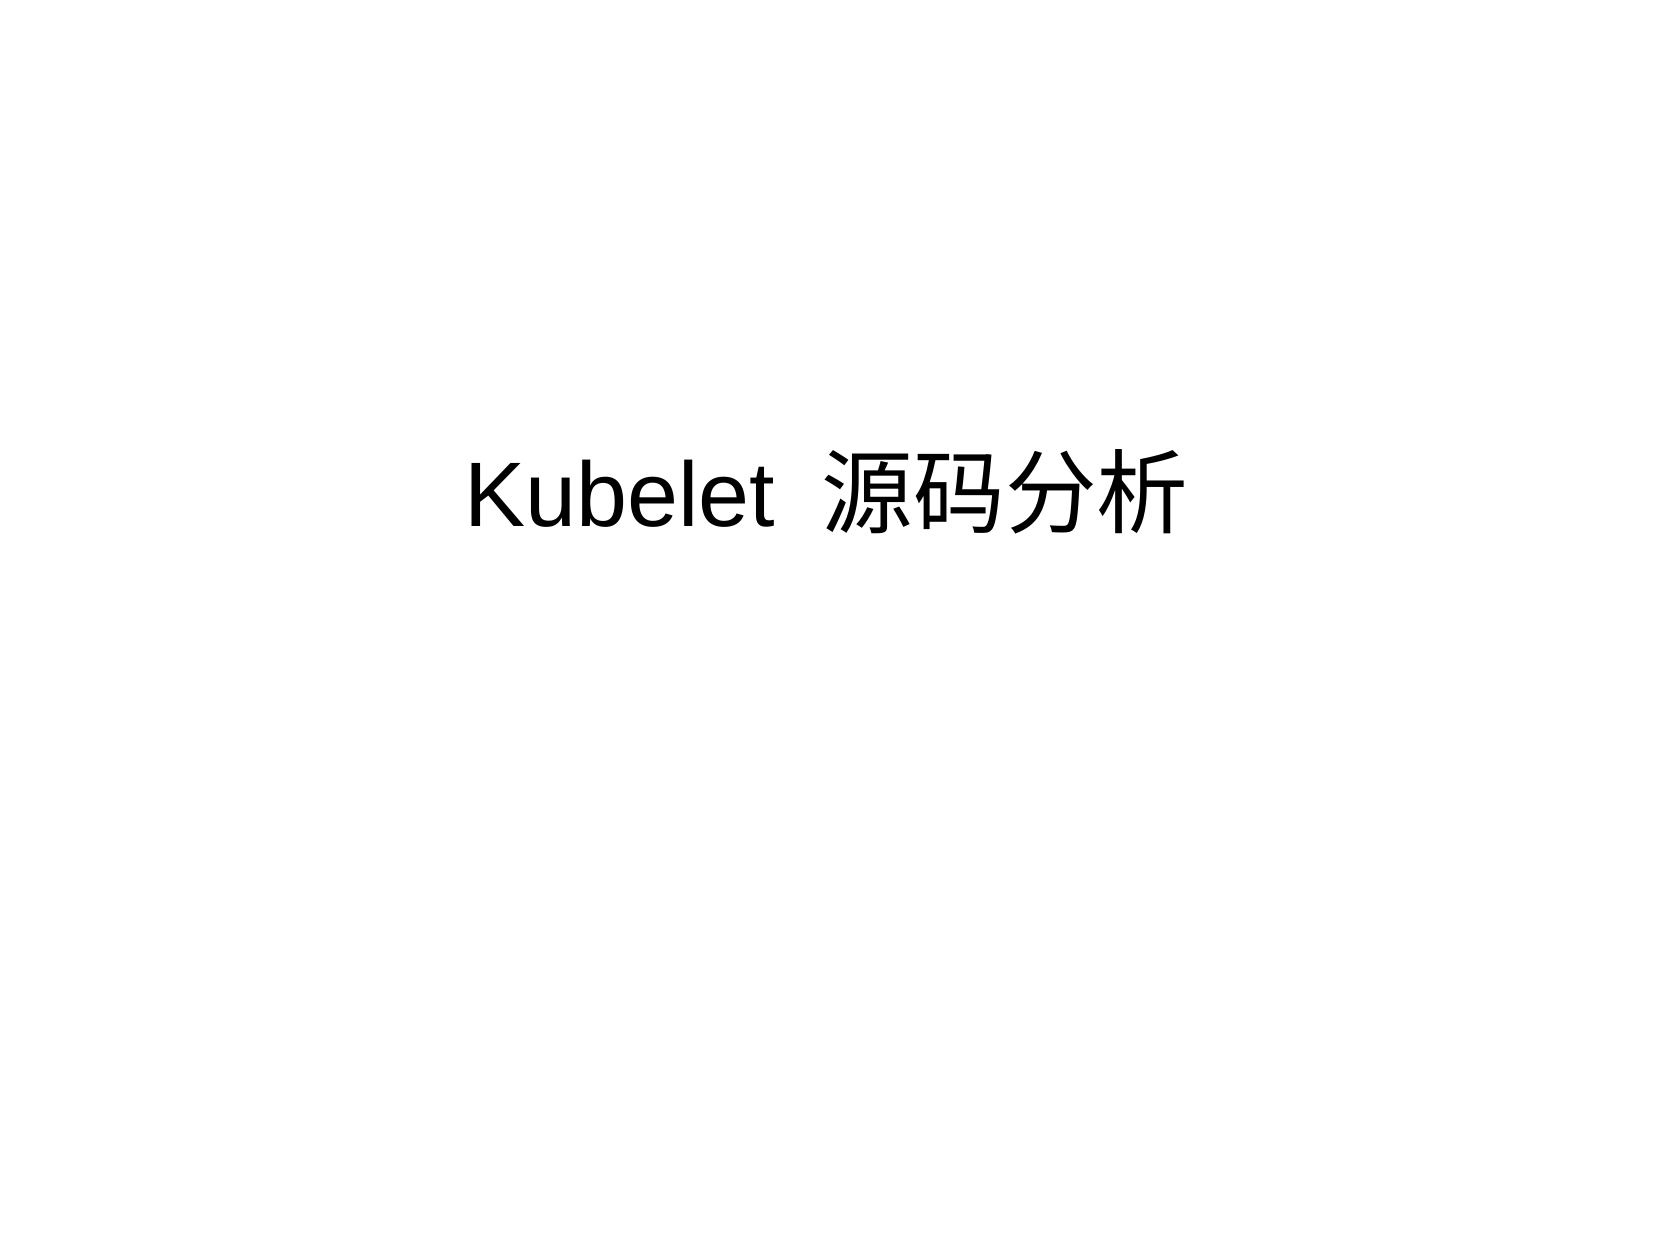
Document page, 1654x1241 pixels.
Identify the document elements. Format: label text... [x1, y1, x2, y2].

title Kubelet 源码分析 [82, 383, 1571, 591]
